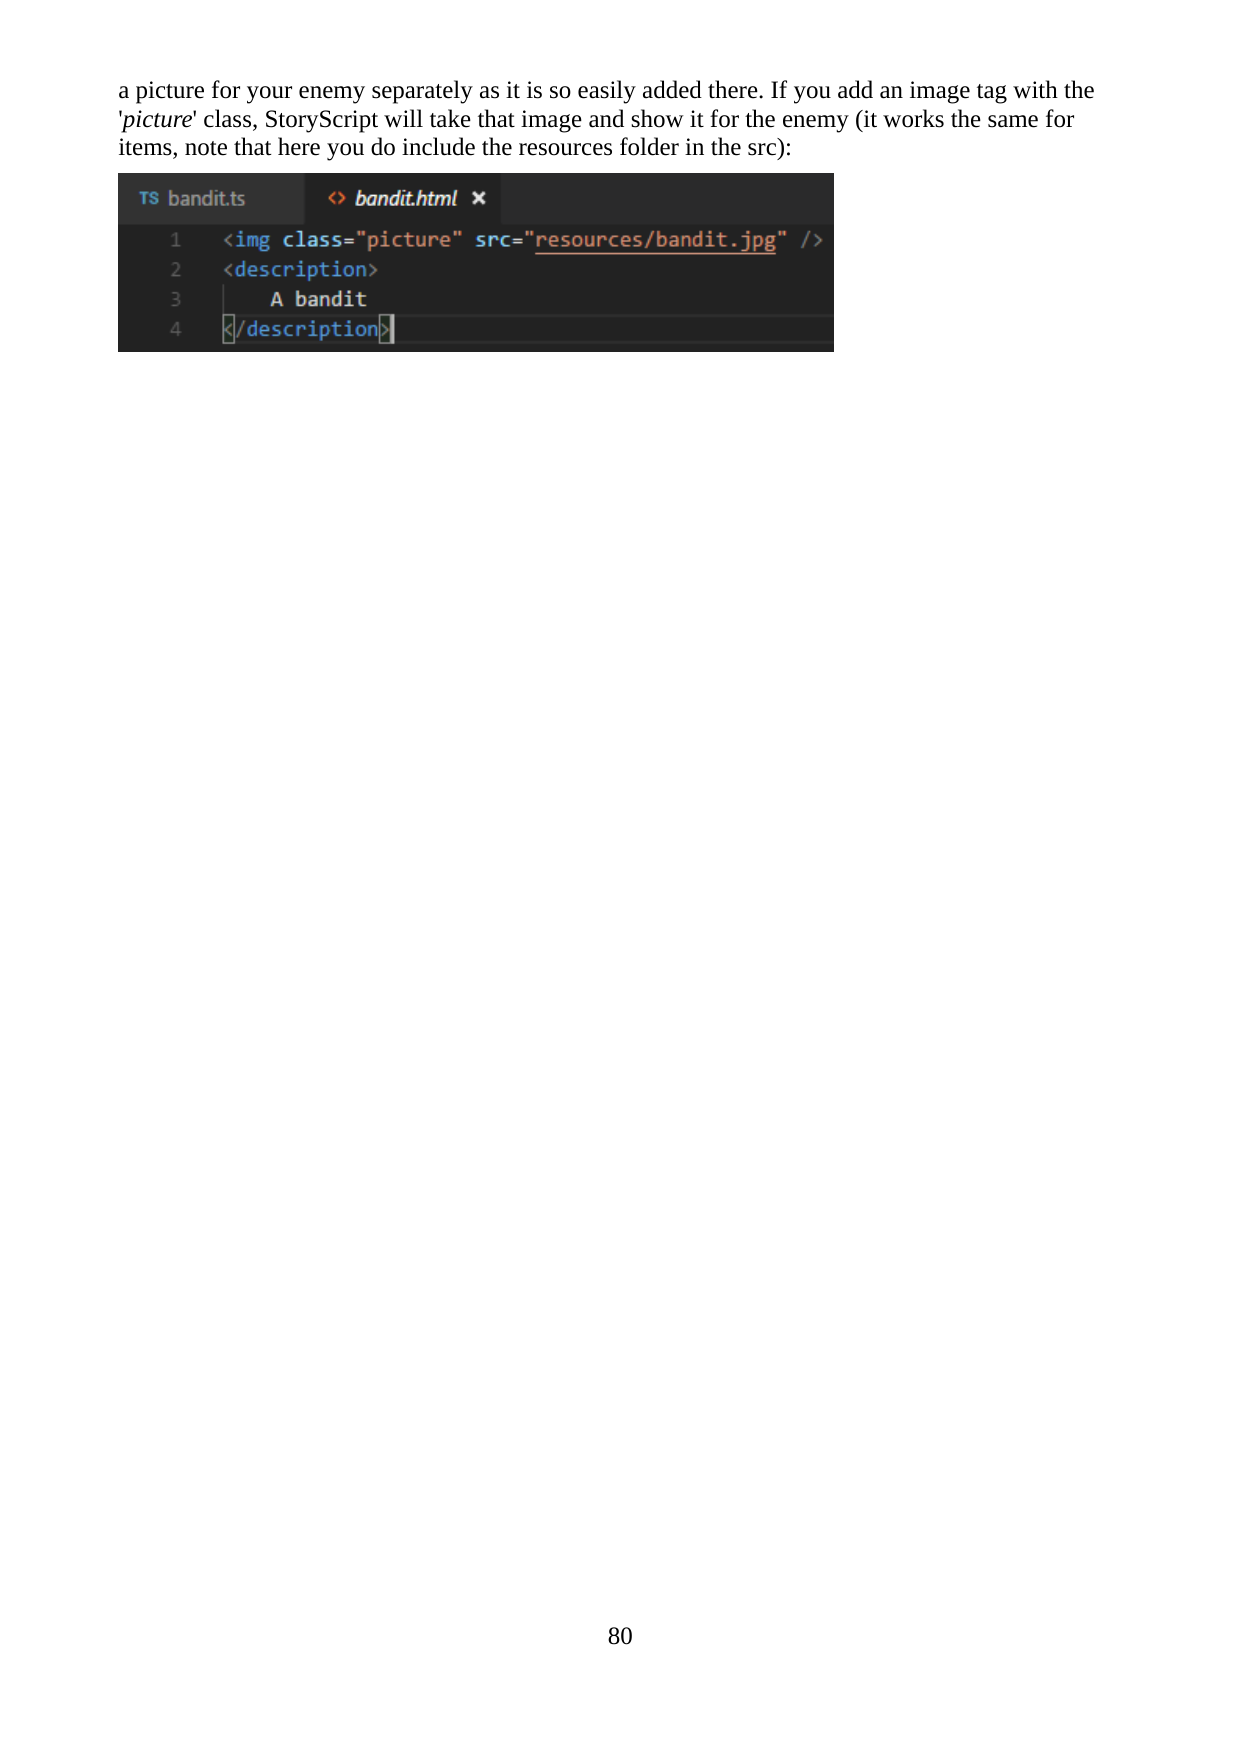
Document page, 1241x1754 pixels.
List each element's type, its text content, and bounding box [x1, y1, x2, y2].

text a picture for your enemy separately as it is so easily added there. If you add an image tag with the 'picture' class, StoryScript will take that image and show it for the enemy (it works the same for items, note that here you do include the resources folder in the src): [118, 75, 1122, 161]
